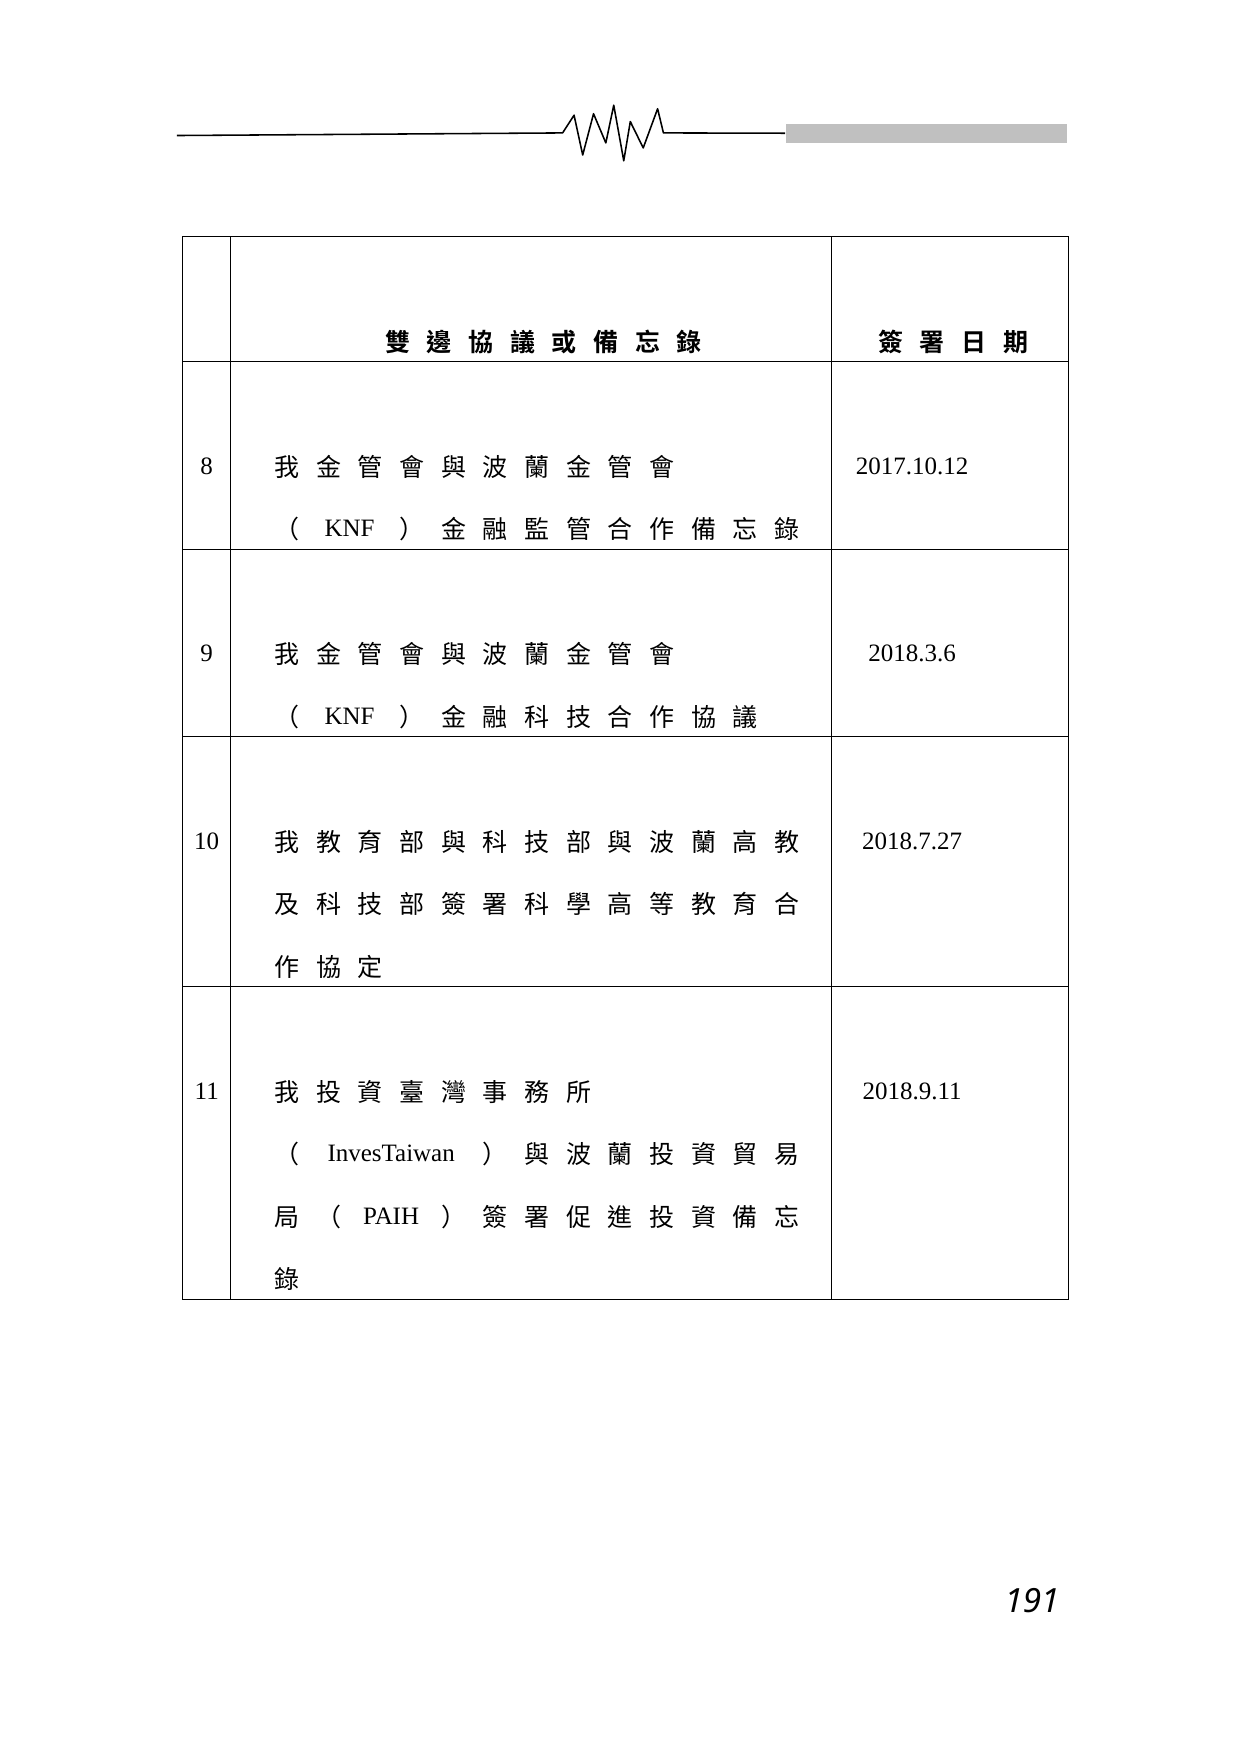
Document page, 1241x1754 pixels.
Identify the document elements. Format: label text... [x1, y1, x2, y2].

table_cell 9 [183, 550, 230, 736]
table_cell 我金管會與波蘭金管會（KNF）金融監管合作備忘錄 [231, 362, 831, 549]
table_cell 我教育部與科技部與波蘭高教及科技部簽署科學高等教育合作協定 [231, 737, 831, 986]
table_header 簽署日期 [832, 237, 1068, 361]
table_cell 8 [183, 362, 230, 549]
table_cell 2018.9.11 [832, 987, 1068, 1299]
table_cell 2017.10.12 [832, 362, 1068, 549]
table_cell 10 [183, 737, 230, 986]
table_cell 我金管會與波蘭金管會（KNF）金融科技合作協議 [231, 550, 831, 736]
table_cell 2018.7.27 [832, 737, 1068, 986]
table_header 雙邊協議或備忘錄 [231, 237, 831, 361]
table_header [183, 237, 230, 361]
table_cell 2018.3.6 [832, 550, 1068, 736]
table_cell 我投資臺灣事務所（InvesTaiwan）與波蘭投資貿易局（PAIH）簽署促進投資備忘錄 [231, 987, 831, 1299]
table_cell 11 [183, 987, 230, 1299]
